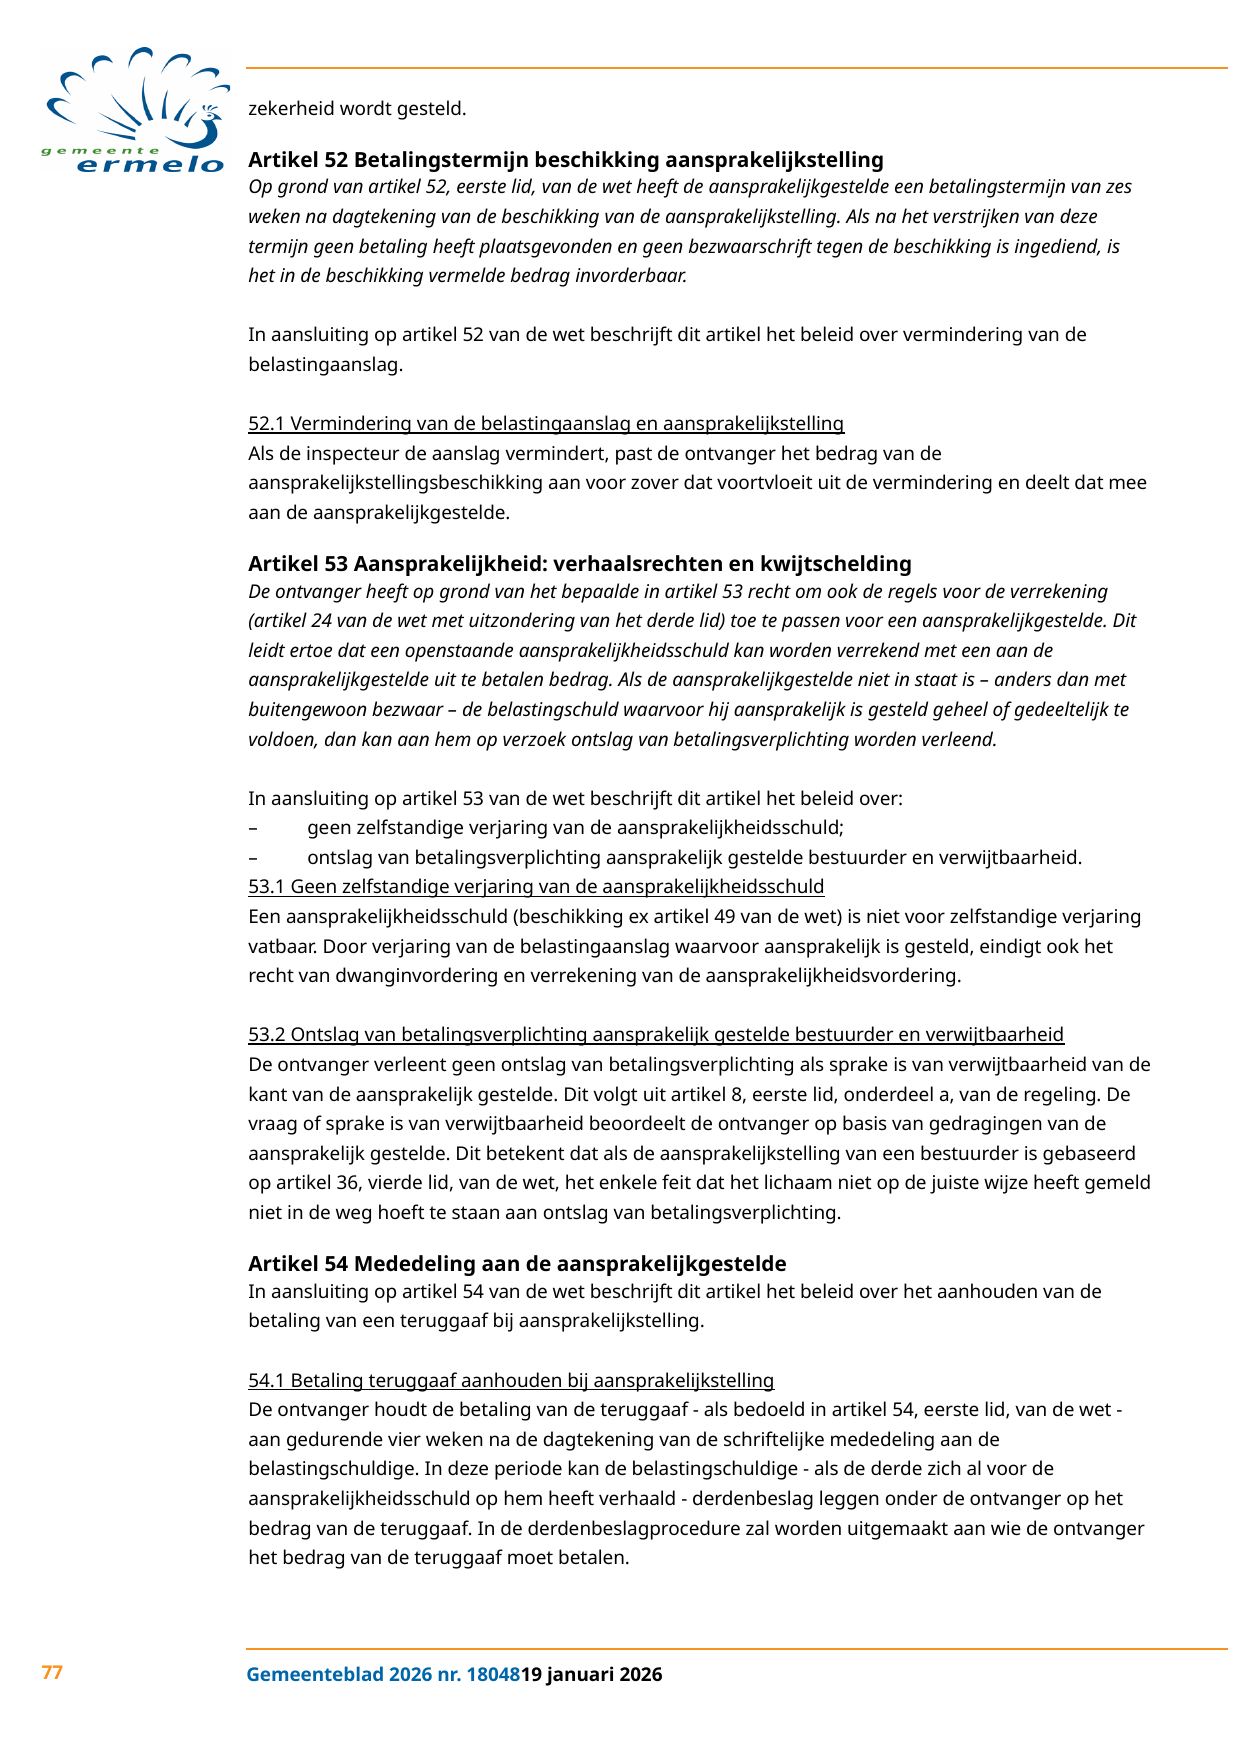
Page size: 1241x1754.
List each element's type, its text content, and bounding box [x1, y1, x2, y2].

list geen zelfstandige verjaring van de aansprakelijkheidsschuld; [248, 814, 1152, 840]
text 52.1 Vermindering van de belastingaanslag en aansprakelijkstelling [248, 410, 1152, 436]
text De ontvanger heeft op grond van het bepaalde in artikel 53 recht om ook de regels voor de verrekening (artikel 24 van de wet met uitzondering van het derde lid) toe te passen voor een aansprakelijkgestelde. Dit leidt ertoe dat een openstaande aansprakelijkheidsschuld kan worden verrekend met een aan de aansprakelijkgestelde uit te betalen bedrag. Als de aansprakelijkgestelde niet in staat is – anders dan met buitengewoon bezwaar – de belastingschuld waarvoor hij aansprakelijk is gesteld geheel of gedeeltelijk te voldoen, dan kan aan hem op verzoek ontslag van betalingsverplichting worden verleend. [248, 578, 1152, 752]
picture [41, 47, 231, 172]
text In aansluiting op artikel 52 van de wet beschrijft dit artikel het beleid over vermindering van de belastingaanslag. [248, 322, 1152, 377]
text Artikel 52 Betalingstermijn beschikking aansprakelijkstelling [248, 145, 1152, 174]
text In aansluiting op artikel 53 van de wet beschrijft dit artikel het beleid over: [248, 785, 1152, 811]
text zekerheid wordt gesteld. [248, 95, 1152, 121]
text In aansluiting op artikel 54 van de wet beschrijft dit artikel het beleid over het aanhouden van de betaling van een teruggaaf bij aansprakelijkstelling. [248, 1278, 1152, 1333]
text 53.1 Geen zelfstandige verjaring van de aansprakelijkheidsschuld [248, 874, 1152, 899]
text Op grond van artikel 52, eerste lid, van de wet heeft de aansprakelijkgestelde een betalingstermijn van zes weken na dagtekening van de beschikking van de aansprakelijkstelling. Als na het verstrijken van deze termijn geen betaling heeft plaatsgevonden en geen bezwaarschrift tegen de beschikking is ingediend, is het in de beschikking vermelde bedrag invorderbaar. [248, 174, 1152, 288]
text 54.1 Betaling teruggaaf aanhouden bij aansprakelijkstelling [248, 1367, 1152, 1392]
list ontslag van betalingsverplichting aansprakelijk gestelde bestuurder en verwijtbaarheid. [248, 844, 1152, 870]
text Een aansprakelijkheidsschuld (beschikking ex artikel 49 van de wet) is niet voor zelfstandige verjaring vatbaar. Door verjaring van de belastingaanslag waarvoor aansprakelijk is gesteld, eindigt ook het recht van dwanginvordering en verrekening van de aansprakelijkheidsvordering. [248, 903, 1152, 988]
text Artikel 54 Mededeling aan de aansprakelijkgestelde [248, 1249, 1152, 1278]
text Als de inspecteur de aanslag vermindert, past de ontvanger het bedrag van de aansprakelijkstellingsbeschikking aan voor zover dat voortvloeit uit de vermindering en deelt dat mee aan de aansprakelijkgestelde. [248, 440, 1152, 525]
text De ontvanger verleent geen ontslag van betalingsverplichting als sprake is van verwijtbaarheid van de kant van de aansprakelijk gestelde. Dit volgt uit artikel 8, eerste lid, onderdeel a, van de regeling. De vraag of sprake is van verwijtbaarheid beoordeelt de ontvanger op basis van gedragingen van de aansprakelijk gestelde. Dit betekent dat als de aansprakelijkstelling van een bestuurder is gebaseerd op artikel 36, vierde lid, van de wet, het enkele feit dat het lichaam niet op de juiste wijze heeft gemeld niet in de weg hoeft te staan aan ontslag van betalingsverplichting. [248, 1051, 1152, 1225]
text De ontvanger houdt de betaling van de teruggaaf - als bedoeld in artikel 54, eerste lid, van de wet - aan gedurende vier weken na de dagtekening van de schriftelijke mededeling aan de belastingschuldige. In deze periode kan de belastingschuldige - als de derde zich al voor de aansprakelijkheidsschuld op hem heeft verhaald - derdenbeslag leggen onder de ontvanger op het bedrag van de teruggaaf. In de derdenbeslagprocedure zal worden uitgemaakt aan wie de ontvanger het bedrag van de teruggaaf moet betalen. [248, 1396, 1152, 1570]
text 53.2 Ontslag van betalingsverplichting aansprakelijk gestelde bestuurder en verwijtbaarheid [248, 1022, 1152, 1047]
text Artikel 53 Aansprakelijkheid: verhaalsrechten en kwijtschelding [248, 549, 1152, 578]
